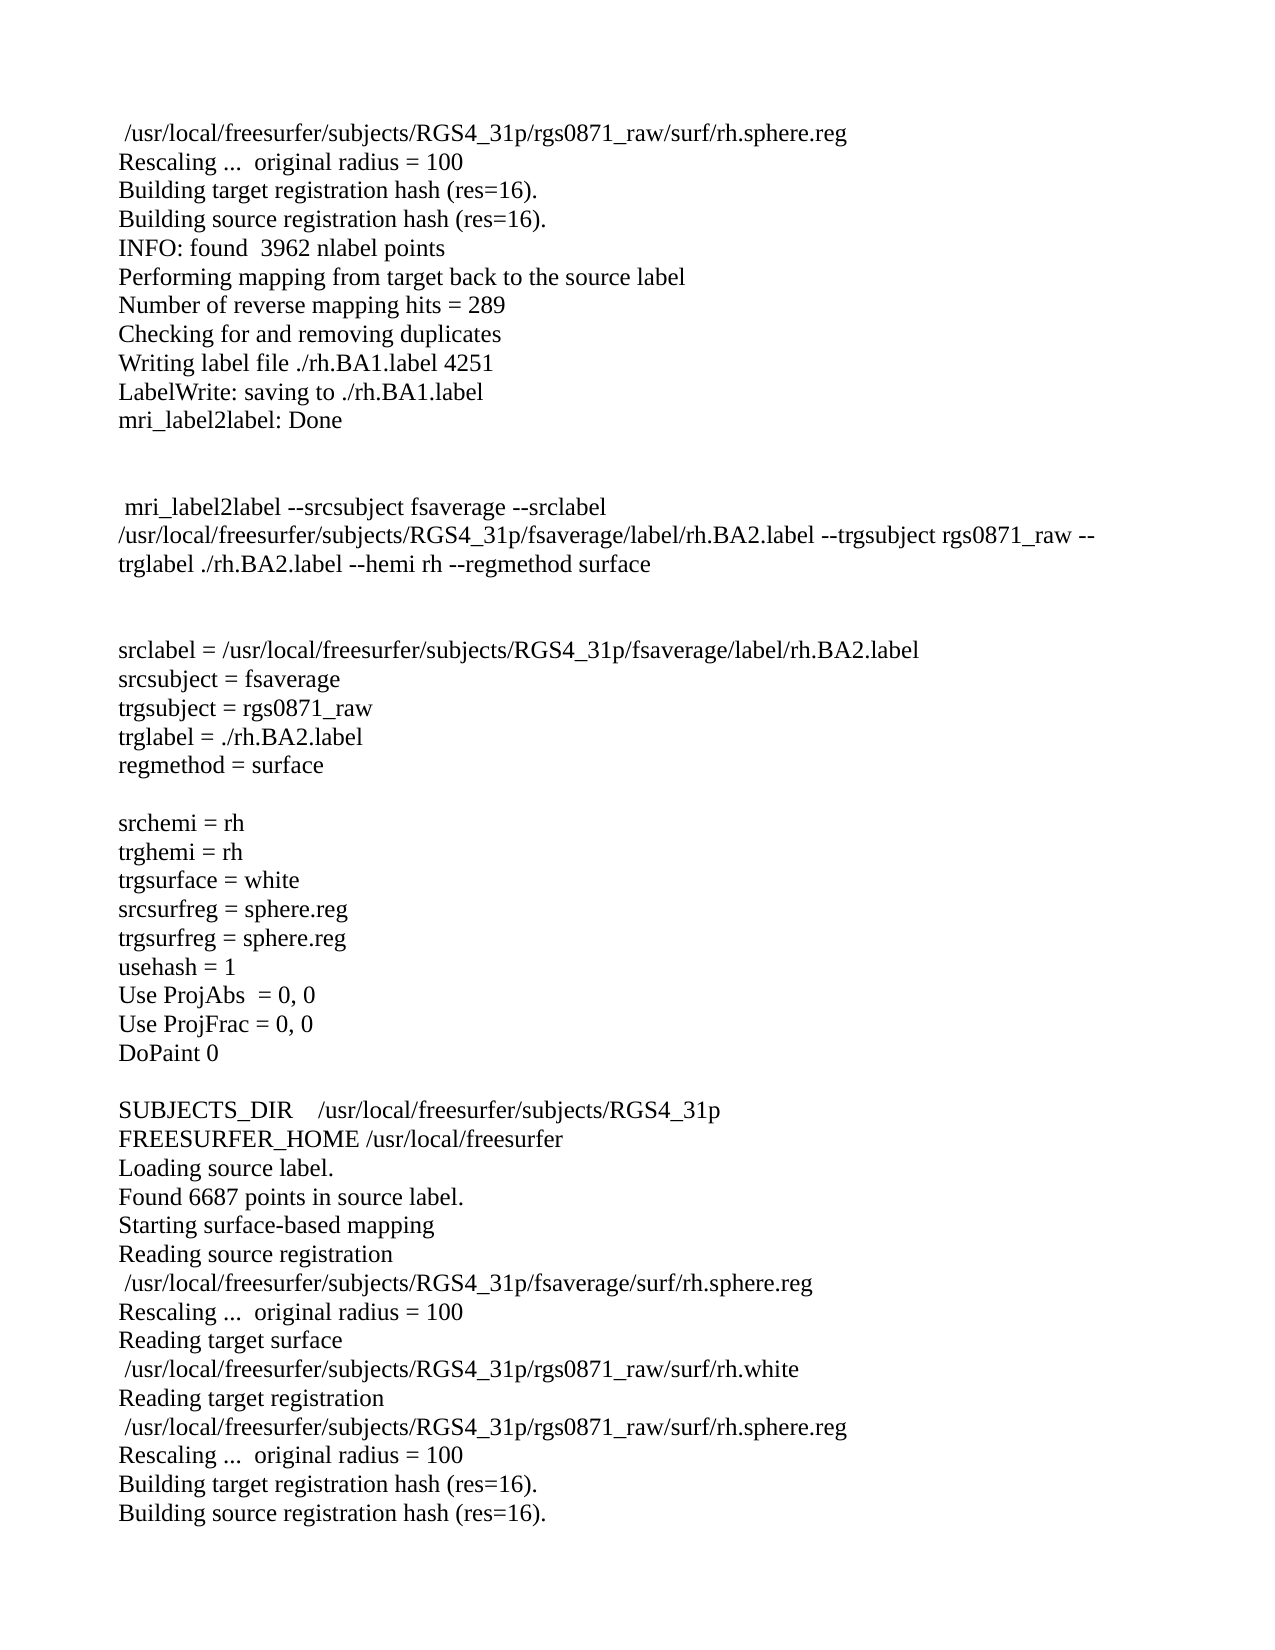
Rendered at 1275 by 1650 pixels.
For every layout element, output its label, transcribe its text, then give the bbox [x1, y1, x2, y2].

text Reading target registration [118, 1383, 1157, 1412]
text LabelWrite: saving to ./rh.BA1.label [118, 377, 1157, 406]
text Building target registration hash (res=16). [118, 1469, 1157, 1498]
text srclabel = /usr/local/freesurfer/subjects/RGS4_31p/fsaverage/label/rh.BA2.label [118, 636, 1157, 664]
text trghemi = rh [118, 837, 1157, 866]
text /usr/local/freesurfer/subjects/RGS4_31p/fsaverage/surf/rh.sphere.reg [118, 1268, 1157, 1297]
text Writing label file ./rh.BA1.label 4251 [118, 348, 1157, 377]
text Use ProjFrac = 0, 0 [118, 1009, 1157, 1038]
text /usr/local/freesurfer/subjects/RGS4_31p/rgs0871_raw/surf/rh.sphere.reg [118, 118, 1157, 147]
text usehash = 1 [118, 952, 1157, 981]
text Loading source label. [118, 1153, 1157, 1182]
text srcsubject = fsaverage [118, 664, 1157, 693]
text /usr/local/freesurfer/subjects/RGS4_31p/rgs0871_raw/surf/rh.sphere.reg [118, 1412, 1157, 1441]
text trgsubject = rgs0871_raw [118, 693, 1157, 722]
text Starting surface-based mapping [118, 1211, 1157, 1239]
text Found 6687 points in source label. [118, 1182, 1157, 1211]
text srcsurfreg = sphere.reg [118, 894, 1157, 923]
text trglabel = ./rh.BA2.label [118, 722, 1157, 751]
text Building target registration hash (res=16). [118, 176, 1157, 204]
text Performing mapping from target back to the source label [118, 262, 1157, 291]
text Building source registration hash (res=16). [118, 204, 1157, 233]
text Use ProjAbs = 0, 0 [118, 981, 1157, 1009]
text DoPaint 0 [118, 1038, 1157, 1067]
text Rescaling ... original radius = 100 [118, 147, 1157, 176]
text Reading target surface [118, 1326, 1157, 1354]
text regmethod = surface [118, 751, 1157, 779]
text Rescaling ... original radius = 100 [118, 1441, 1157, 1469]
text INFO: found 3962 nlabel points [118, 233, 1157, 262]
text Checking for and removing duplicates [118, 319, 1157, 348]
text mri_label2label: Done [118, 406, 1157, 434]
text Building source registration hash (res=16). [118, 1498, 1157, 1527]
text Rescaling ... original radius = 100 [118, 1297, 1157, 1326]
text SUBJECTS_DIR /usr/local/freesurfer/subjects/RGS4_31p [118, 1096, 1157, 1124]
text /usr/local/freesurfer/subjects/RGS4_31p/rgs0871_raw/surf/rh.white [118, 1354, 1157, 1383]
text FREESURFER_HOME /usr/local/freesurfer [118, 1124, 1157, 1153]
text trgsurfreg = sphere.reg [118, 923, 1157, 952]
text srchemi = rh [118, 808, 1157, 837]
text Reading source registration [118, 1239, 1157, 1268]
text trgsurface = white [118, 866, 1157, 894]
text Number of reverse mapping hits = 289 [118, 291, 1157, 319]
text mri_label2label --srcsubject fsaverage --srclabel /usr/local/freesurfer/subjects/RGS4_31p/fsaverage/label/rh.BA2.label --trgsubject rgs0871_raw --trglabel ./rh.BA2.label --hemi rh --regmethod surface [118, 492, 1157, 578]
